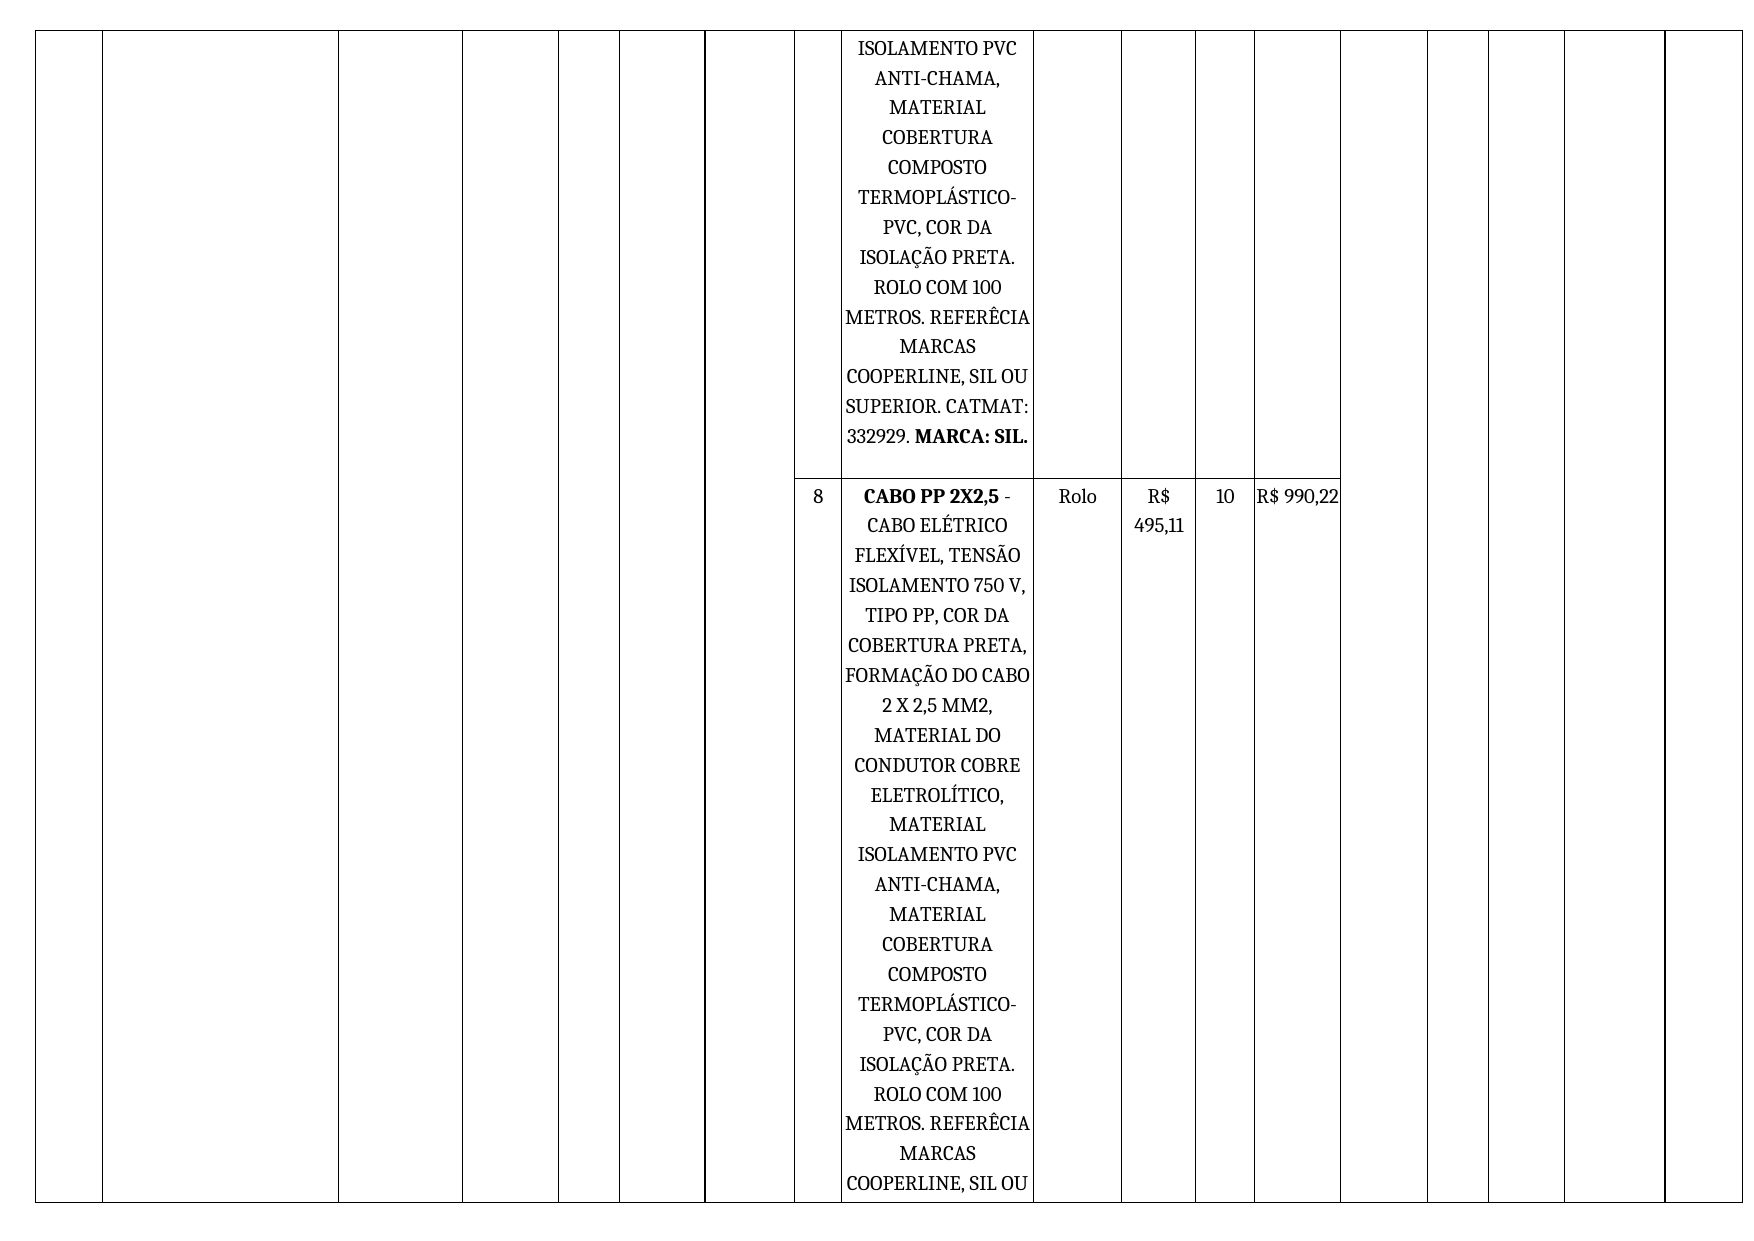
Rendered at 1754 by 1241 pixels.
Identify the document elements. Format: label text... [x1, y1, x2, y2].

table_cell R$ 990,22 [1255, 479, 1340, 1202]
table_cell [463, 31, 558, 1202]
table_cell CABO PP 2X2,5 - CABO ELÉTRICO FLEXÍVEL, TENSÃO ISOLAMENTO 750 V, TIPO PP, COR DA COBERTURA PRETA, FORMAÇÃO DO CABO 2 X 2,5 MM2, MATERIAL DO CONDUTOR COBRE ELETROLÍTICO, MATERIAL ISOLAMENTO PVC ANTI-CHAMA, MATERIAL COBERTURA COMPOSTO TERMOPLÁSTICO-PVC, COR DA ISOLAÇÃO PRETA. ROLO COM 100 METROS. REFERÊCIA MARCAS COOPERLINE, SIL OU [842, 479, 1033, 1202]
table_cell 10 [1196, 479, 1254, 1202]
table_cell [1428, 31, 1488, 1202]
table_cell [1565, 31, 1664, 1202]
table_cell [706, 31, 794, 1202]
table_cell [1255, 31, 1340, 477]
table_cell ISOLAMENTO PVC ANTI-CHAMA, MATERIAL COBERTURA COMPOSTO TERMOPLÁSTICO-PVC, COR DA ISOLAÇÃO PRETA. ROLO COM 100 METROS. REFERÊCIA MARCAS COOPERLINE, SIL OU SUPERIOR. CATMAT: 332929. MARCA: SIL. [842, 31, 1033, 477]
table_cell [1489, 31, 1564, 1202]
table_cell [1034, 31, 1121, 477]
table_cell [1341, 31, 1427, 1202]
table_cell 8 [795, 479, 841, 1202]
table_cell [103, 31, 338, 1202]
table_cell [1666, 31, 1742, 1202]
table_cell [1122, 31, 1195, 477]
table_cell [559, 31, 619, 1202]
table_cell [36, 31, 102, 1202]
table_cell [339, 31, 462, 1202]
table_cell Rolo [1034, 479, 1121, 1202]
table_cell R$ 495,11 [1122, 479, 1195, 1202]
table_cell [795, 31, 841, 477]
table_cell [1196, 31, 1254, 477]
table_cell [620, 31, 704, 1202]
